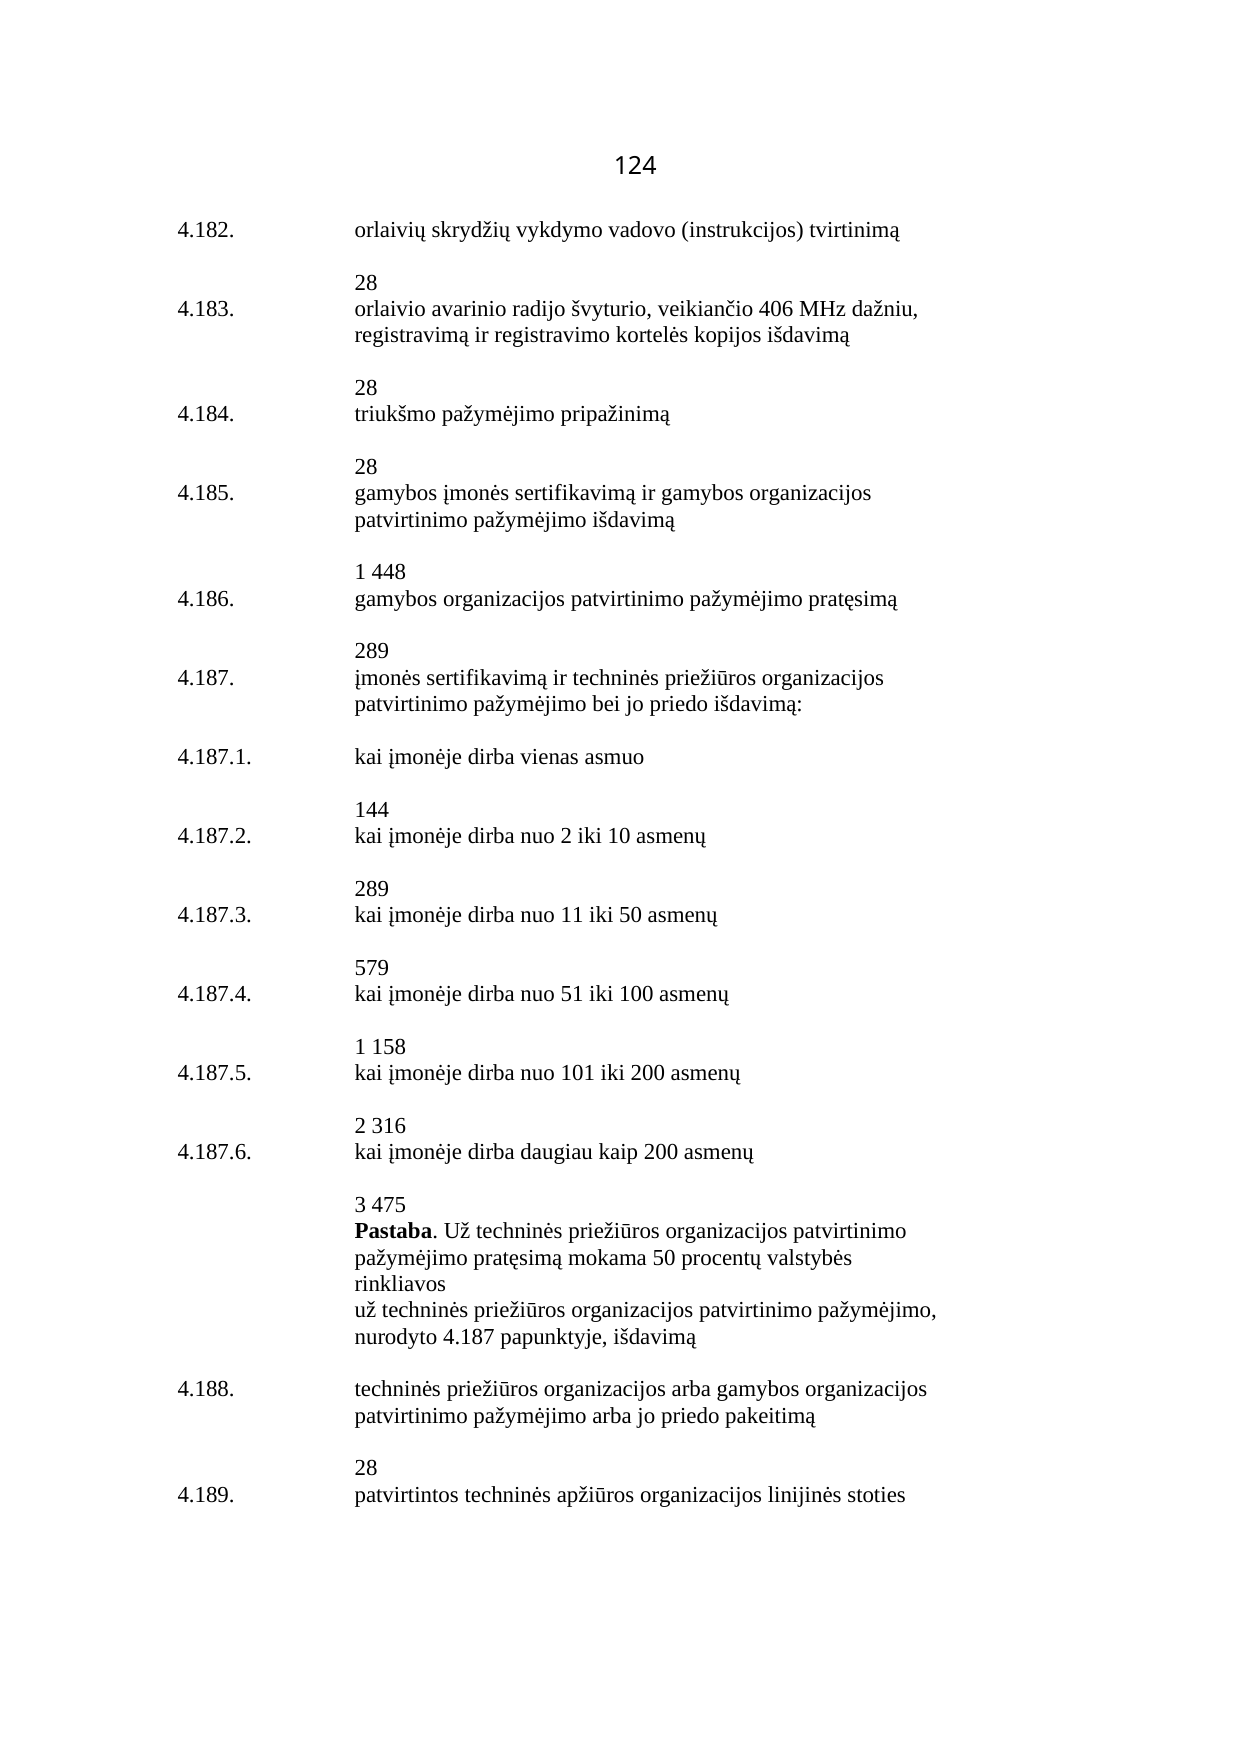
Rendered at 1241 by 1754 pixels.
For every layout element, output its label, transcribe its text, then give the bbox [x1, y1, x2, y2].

text patvirtinimo pažymėjimo išdavimą 1 448 [354, 506, 945, 585]
text patvirtinimo pažymėjimo arba jo priedo pakeitimą 28 [354, 1402, 945, 1481]
text 4.189. patvirtintos techninės apžiūros organizacijos linijinės stoties [177, 1481, 945, 1507]
text 4.186. gamybos organizacijos patvirtinimo pažymėjimo pratęsimą 289 [177, 585, 945, 664]
text 4.187.5. kai įmonėje dirba nuo 101 iki 200 asmenų 2 316 [177, 1059, 945, 1138]
text 4.185. gamybos įmonės sertifikavimą ir gamybos organizacijos [177, 479, 945, 506]
text 4.187.1. kai įmonėje dirba vienas asmuo 144 [177, 743, 945, 822]
text 4.184. triukšmo pažymėjimo pripažinimą 28 [177, 400, 945, 479]
text 4.187.3. kai įmonėje dirba nuo 11 iki 50 asmenų 579 [177, 901, 945, 980]
text 4.183. orlaivio avarinio radijo švyturio, veikiančio 406 MHz dažniu, [177, 295, 945, 321]
text 4.188. techninės priežiūros organizacijos arba gamybos organizacijos [177, 1375, 945, 1402]
text nurodyto 4.187 papunktyje, išdavimą [354, 1323, 945, 1375]
text už techninės priežiūros organizacijos patvirtinimo pažymėjimo, [354, 1296, 945, 1323]
text 4.187.2. kai įmonėje dirba nuo 2 iki 10 asmenų 289 [177, 822, 945, 901]
text registravimą ir registravimo kortelės kopijos išdavimą 28 [354, 321, 945, 400]
text pažymėjimo pratęsimą mokama 50 procentų valstybės rinkliavos [354, 1244, 945, 1296]
text 4.187. įmonės sertifikavimą ir techninės priežiūros organizacijos [177, 664, 945, 690]
text patvirtinimo pažymėjimo bei jo priedo išdavimą: [354, 690, 945, 743]
text 4.182. orlaivių skrydžių vykdymo vadovo (instrukcijos) tvirtinimą 28 [177, 216, 945, 295]
text Pastaba. Už techninės priežiūros organizacijos patvirtinimo [354, 1217, 945, 1244]
text 4.187.6. kai įmonėje dirba daugiau kaip 200 asmenų 3 475 [177, 1138, 945, 1217]
text 4.187.4. kai įmonėje dirba nuo 51 iki 100 asmenų 1 158 [177, 980, 945, 1059]
